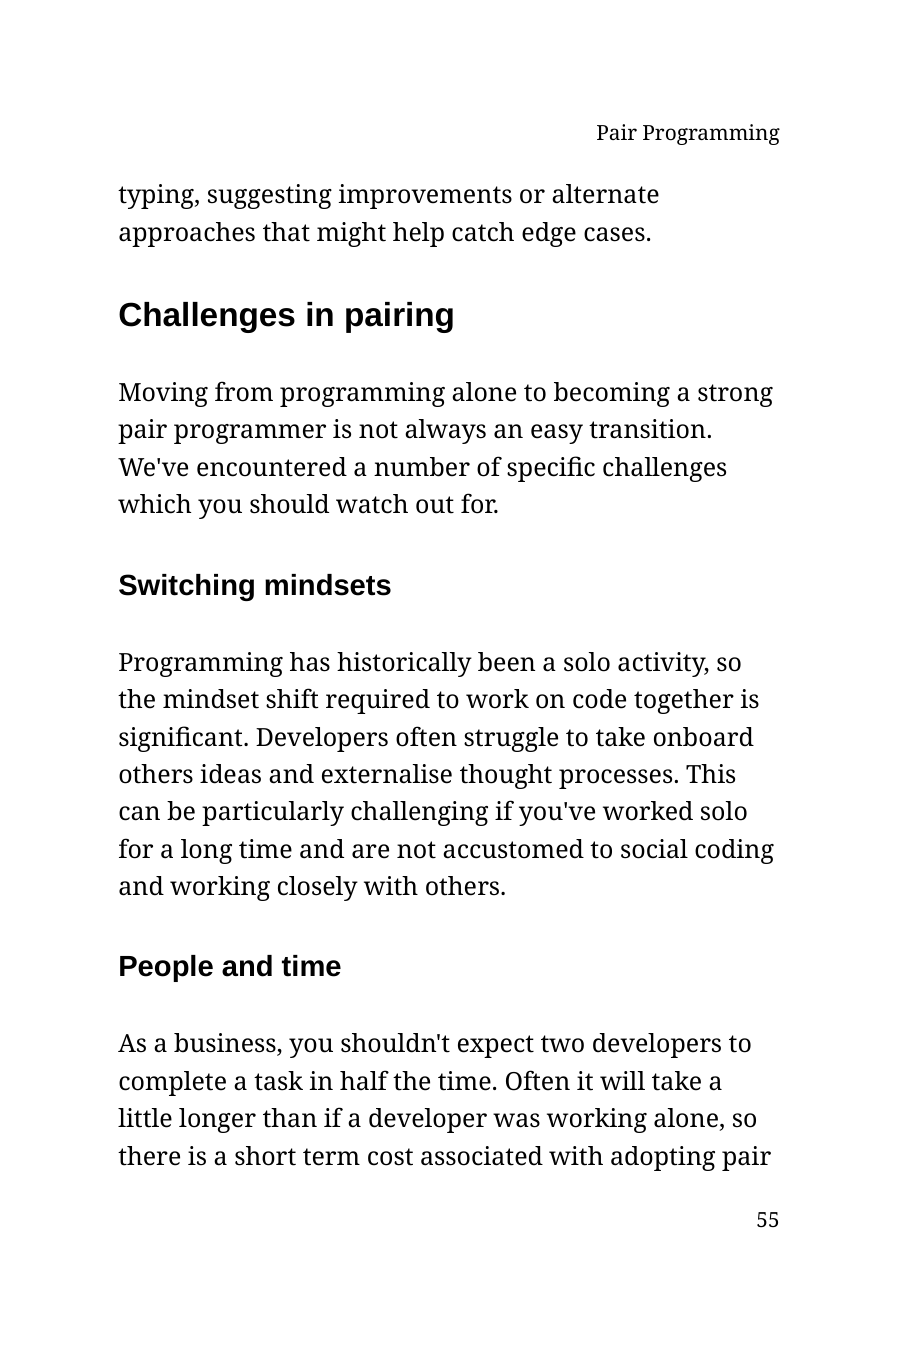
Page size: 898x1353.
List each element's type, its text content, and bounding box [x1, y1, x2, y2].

subtitle Switching mindsets [118, 568, 779, 601]
text Programming has historically been a solo activity, so the mindset shift required to work on code together is significant. Developers often struggle to take onboard others ideas and externalise thought processes. This can be particularly challenging if you've worked solo for a long time and are not accustomed to social coding and working closely with others. [118, 644, 779, 903]
subtitle Challenges in pairing [118, 295, 779, 334]
text Moving from programming alone to becoming a strong pair programmer is not always an easy transition. We've encountered a number of specific challenges which you should watch out for. [118, 375, 779, 521]
text typing, suggesting improvements or alternate approaches that might help catch edge cases. [118, 177, 779, 248]
text As a business, you shouldn't expect two developers to complete a task in half the time. Often it will take a little longer than if a developer was working alone, so there is a short term cost associated with adopting pair [118, 1026, 779, 1172]
subtitle People and time [118, 949, 779, 983]
